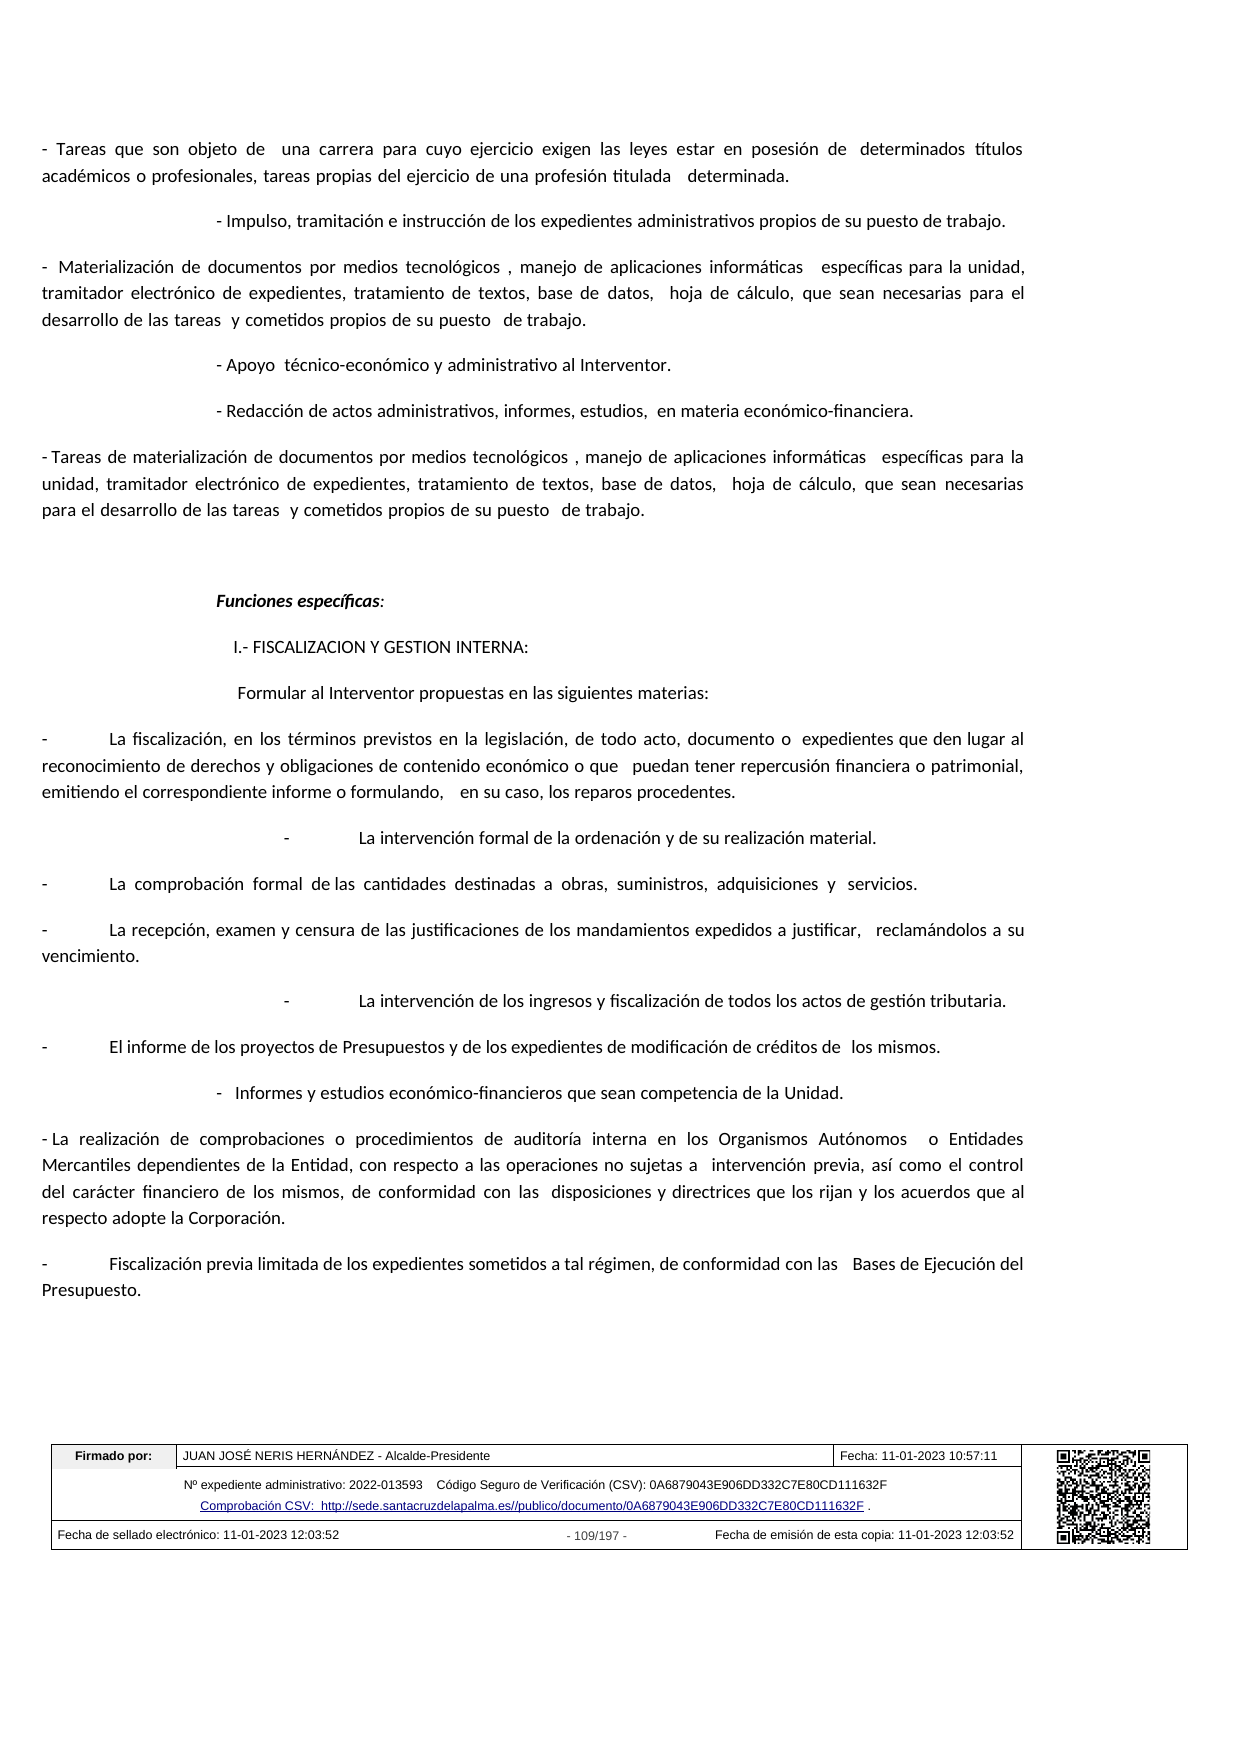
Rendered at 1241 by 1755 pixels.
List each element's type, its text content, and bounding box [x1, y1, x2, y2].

list La comprobación formal de las cantidades destinadas a obras, suministros, adquisiciones y servicios. [42, 872, 1024, 895]
table_header [1022, 1445, 1187, 1548]
list Impulso, tramitación e instrucción de los expedientes administrativos propios de su puesto de trabajo. [216, 209, 1199, 232]
text I.- FISCALIZACION Y GESTION INTERNA: [233, 635, 1199, 658]
list La intervención de los ingresos y fiscalización de todos los actos de gestión tributaria. [283, 990, 1199, 1013]
table_cell Fecha de sellado electrónico: 11-01-2023 12:03:52 - 109/197 - Fecha de emisión de esta copia: 11-01-2023 12:03:52 [52, 1521, 1021, 1548]
table_header Fecha: 11-01-2023 10:57:11 [834, 1445, 1021, 1466]
subtitle Funciones específicas: [216, 590, 1199, 613]
list Materialización de documentos por medios tecnológicos , manejo de aplicaciones informáticas específicas para la unidad, tramitador electrónico de expedientes, tratamiento de textos, base de datos, hoja de cálculo, que sean necesarias para el desarrollo de las tareas y cometidos propios de su puesto de trabajo. [42, 255, 1025, 331]
list Fiscalización previa limitada de los expedientes sometidos a tal régimen, de conformidad con las Bases de Ejecución del Presupuesto. [42, 1252, 1024, 1301]
table_cell Nº expediente administrativo: 2022-013593 Código Seguro de Verificación (CSV): 0A6879043E906DD332C7E80CD111632F Comprobación CSV: http://sede.santacruzdelapalma.es//publico/documento/0A6879043E906DD332C7E80CD111632F . [52, 1467, 1021, 1520]
list La intervención formal de la ordenación y de su realización material. [283, 826, 1199, 849]
list Tareas de materialización de documentos por medios tecnológicos , manejo de aplicaciones informáticas específicas para la unidad, tramitador electrónico de expedientes, tratamiento de textos, base de datos, hoja de cálculo, que sean necesarias para el desarrollo de las tareas y cometidos propios de su puesto de trabajo. [42, 445, 1024, 521]
list Informes y estudios económico-financieros que sean competencia de la Unidad. [216, 1081, 1199, 1104]
list Tareas que son objeto de una carrera para cuyo ejercicio exigen las leyes estar en posesión de determinados títulos académicos o profesionales, tareas propias del ejercicio de una profesión titulada determinada. [42, 137, 1024, 187]
list Apoyo técnico-económico y administrativo al Interventor. [216, 353, 1199, 376]
list La recepción, examen y censura de las justificaciones de los mandamientos expedidos a justificar, reclamándolos a su vencimiento. [42, 918, 1025, 967]
table_header Firmado por: [52, 1445, 176, 1466]
list La fiscalización, en los términos previstos en la legislación, de todo acto, documento o expedientes que den lugar al reconocimiento de derechos y obligaciones de contenido económico o que puedan tener repercusión financiera o patrimonial, emitiendo el correspondiente informe o formulando, en su caso, los reparos procedentes. [42, 727, 1024, 803]
table_header JUAN JOSÉ NERIS HERNÁNDEZ - Alcalde-Presidente [177, 1445, 833, 1466]
list Redacción de actos administrativos, informes, estudios, en materia económico-financiera. [216, 399, 1199, 422]
list La realización de comprobaciones o procedimientos de auditoría interna en los Organismos Autónomos o Entidades Mercantiles dependientes de la Entidad, con respecto a las operaciones no sujetas a intervención previa, así como el control del carácter financiero de los mismos, de conformidad con las disposiciones y directrices que los rijan y los acuerdos que al respecto adopte la Corporación. [42, 1127, 1024, 1229]
list El informe de los proyectos de Presupuestos y de los expedientes de modificación de créditos de los mismos. [42, 1036, 1025, 1058]
text Formular al Interventor propuestas en las siguientes materias: [237, 681, 1199, 704]
